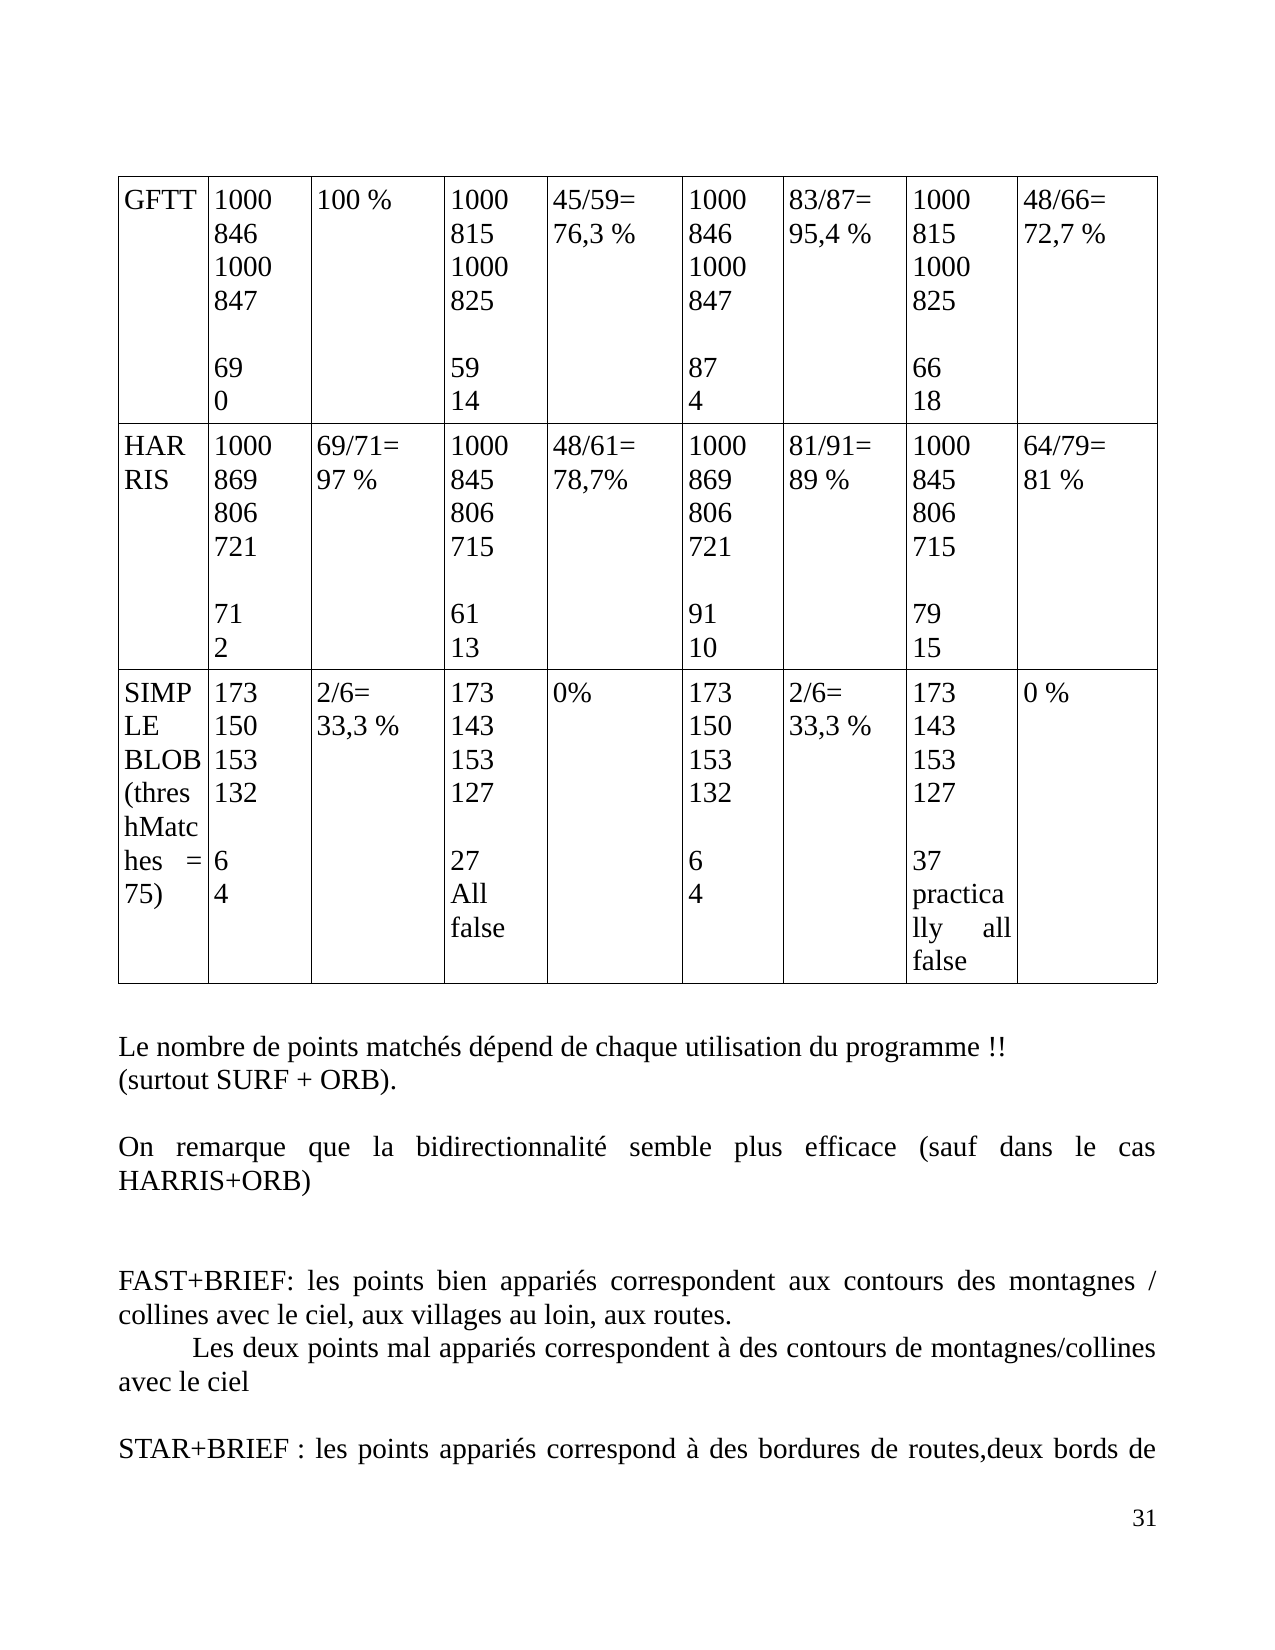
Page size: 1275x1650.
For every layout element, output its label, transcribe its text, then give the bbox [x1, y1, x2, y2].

table_cell GFTT [119, 177, 208, 423]
text STAR+BRIEF : les points appariés correspond à des bordures de routes,deux bords de [118, 1431, 1157, 1465]
table_cell 173 143 153 127 37 practically all false [907, 670, 1017, 982]
table_cell 83/87= 95,4 % [784, 177, 906, 423]
table_cell 2/6= 33,3 % [784, 670, 906, 982]
text Les deux points mal appariés correspondent à des contours de montagnes/collines avec le ciel [118, 1331, 1157, 1398]
table_cell 2/6= 33,3 % [312, 670, 444, 982]
table_cell 45/59= 76,3 % [548, 177, 682, 423]
table_cell 48/66= 72,7 % [1018, 177, 1157, 423]
text FAST+BRIEF: les points bien appariés correspondent aux contours des montagnes / collines avec le ciel, aux villages au loin, aux routes. [118, 1263, 1157, 1331]
table_cell 1000 846 1000 847 69 0 [209, 177, 311, 423]
table_cell 0% [548, 670, 682, 982]
table_cell 48/61= 78,7% [548, 424, 682, 669]
table_cell 1000 815 1000 825 59 14 [445, 177, 547, 423]
table_cell 1000 845 806 715 61 13 [445, 424, 547, 669]
table_cell 0 % [1018, 670, 1157, 982]
table_cell 1000 845 806 715 79 15 [907, 424, 1017, 669]
table_cell 1000 815 1000 825 66 18 [907, 177, 1017, 423]
table_cell 1000 869 806 721 71 2 [209, 424, 311, 669]
table_cell HARRIS [119, 424, 208, 669]
table_cell 64/79= 81 % [1018, 424, 1157, 669]
text Le nombre de points matchés dépend de chaque utilisation du programme !! [118, 1029, 1157, 1062]
table_cell 173 143 153 127 27 All false [445, 670, 547, 982]
table_cell 69/71= 97 % [312, 424, 444, 669]
table_cell 173 150 153 132 6 4 [209, 670, 311, 982]
table_cell 1000 846 1000 847 87 4 [683, 177, 783, 423]
table_cell 173 150 153 132 6 4 [683, 670, 783, 982]
table_cell 100 % [312, 177, 444, 423]
table_cell SIMPLE BLOB (threshMatches = 75) [119, 670, 208, 982]
table_cell 1000 869 806 721 91 10 [683, 424, 783, 669]
text On remarque que la bidirectionnalité semble plus efficace (sauf dans le cas HARRIS+ORB) [118, 1129, 1157, 1196]
text (surtout SURF + ORB). [118, 1062, 1157, 1096]
table_cell 81/91= 89 % [784, 424, 906, 669]
